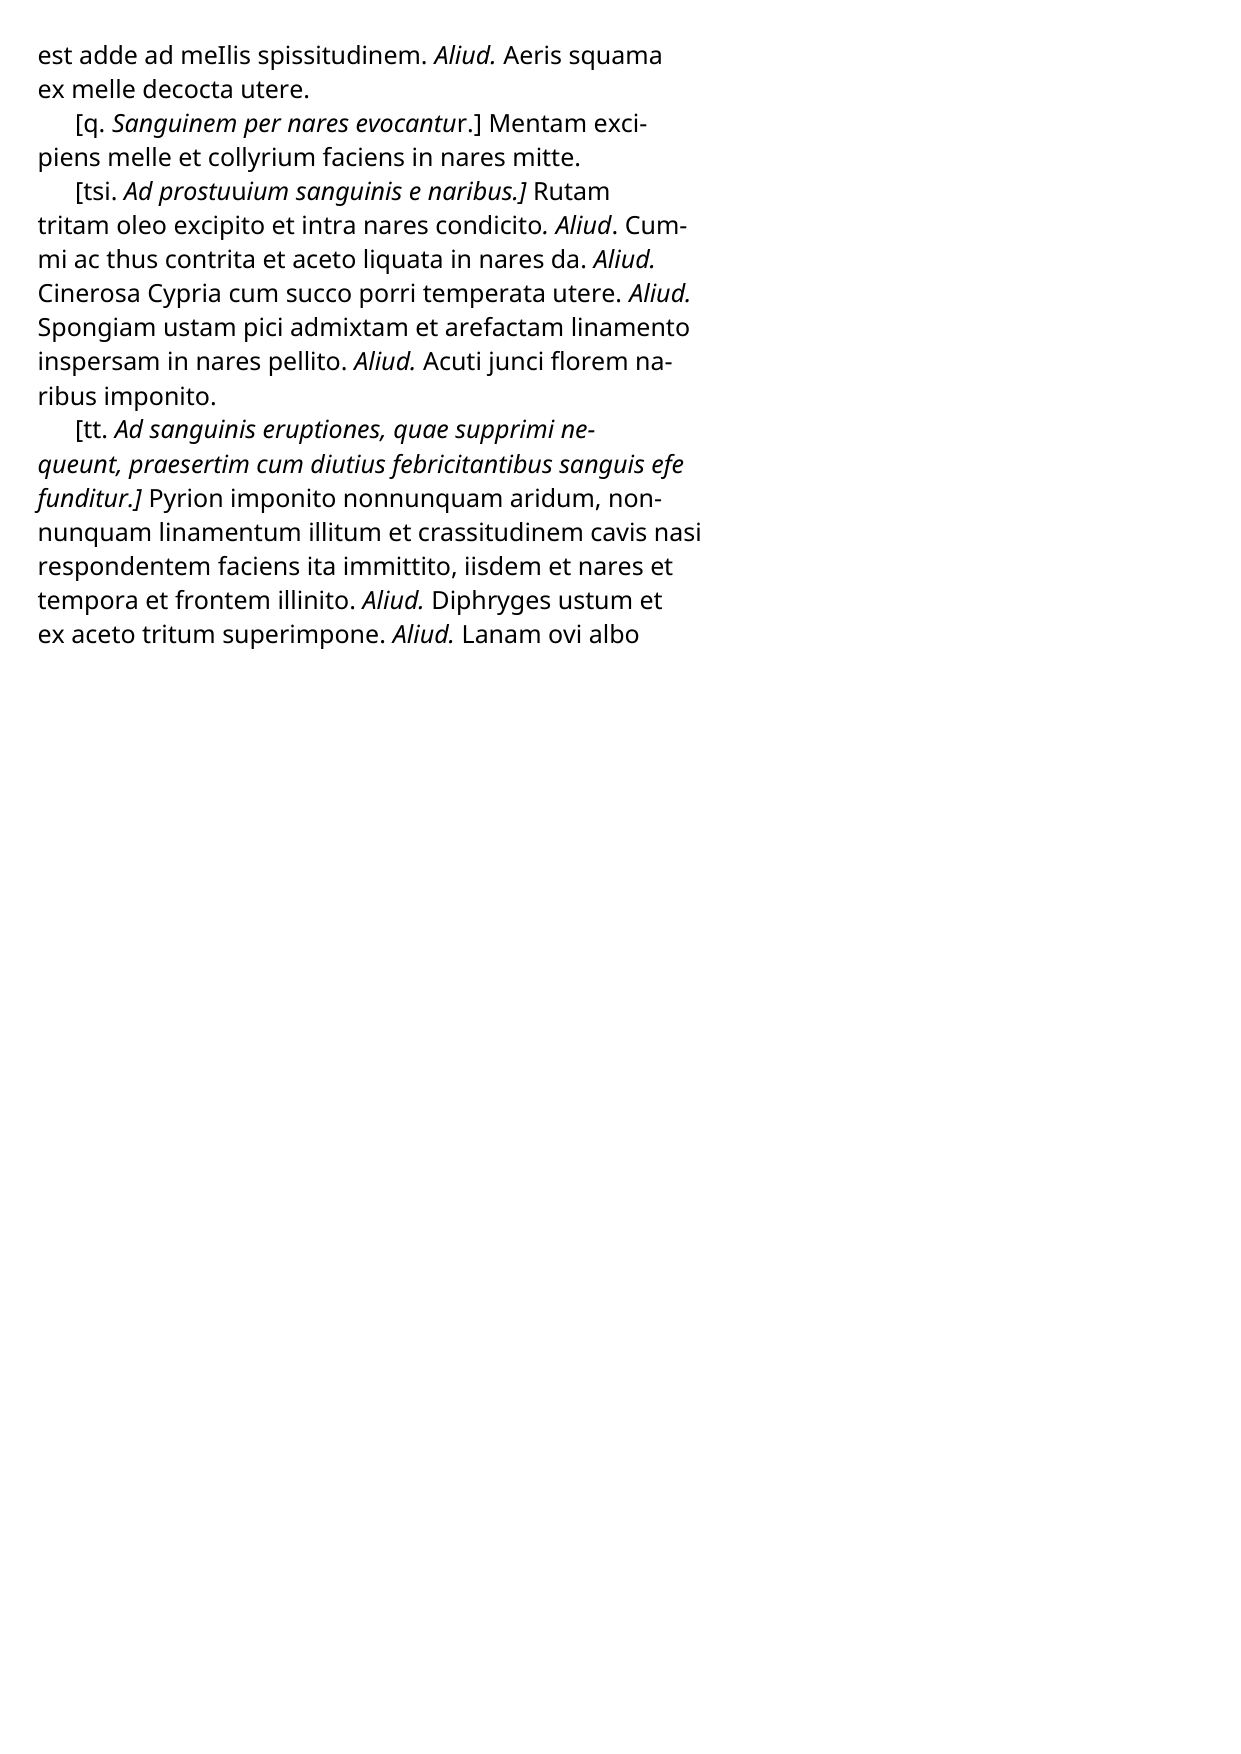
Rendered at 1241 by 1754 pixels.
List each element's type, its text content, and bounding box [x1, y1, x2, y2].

text [tsi. Ad prostuuium sanguinis e naribus.] Rutam tritam oleo excipito et intra nares condicito. Aliud. Cum- mi ac thus contrita et aceto liquata in nares da. Aliud. Cinerosa Cypria cum succo porri temperata utere. Aliud. Spongiam ustam pici admixtam et arefactam linamento inspersam in nares pellito. Aliud. Acuti junci florem na- ribus imponito. [37, 174, 1203, 412]
text est adde ad meIlis spissitudinem. Aliud. Aeris squama ex melle decocta utere. [37, 37, 1203, 106]
text [q. Sanguinem per nares evocantur.] Mentam exci- piens melle et collyrium faciens in nares mitte. [37, 106, 1203, 174]
text [tt. Ad sanguinis eruptiones, quae supprimi ne- queunt, praesertim cum diutius febricitantibus sanguis efe funditur.] Pyrion imponito nonnunquam aridum, non- nunquam linamentum illitum et crassitudinem cavis nasi respondentem faciens ita immittito, iisdem et nares et tempora et frontem illinito. Aliud. Diphryges ustum et ex aceto tritum superimpone. Aliud. Lanam ovi albo [37, 412, 1203, 651]
